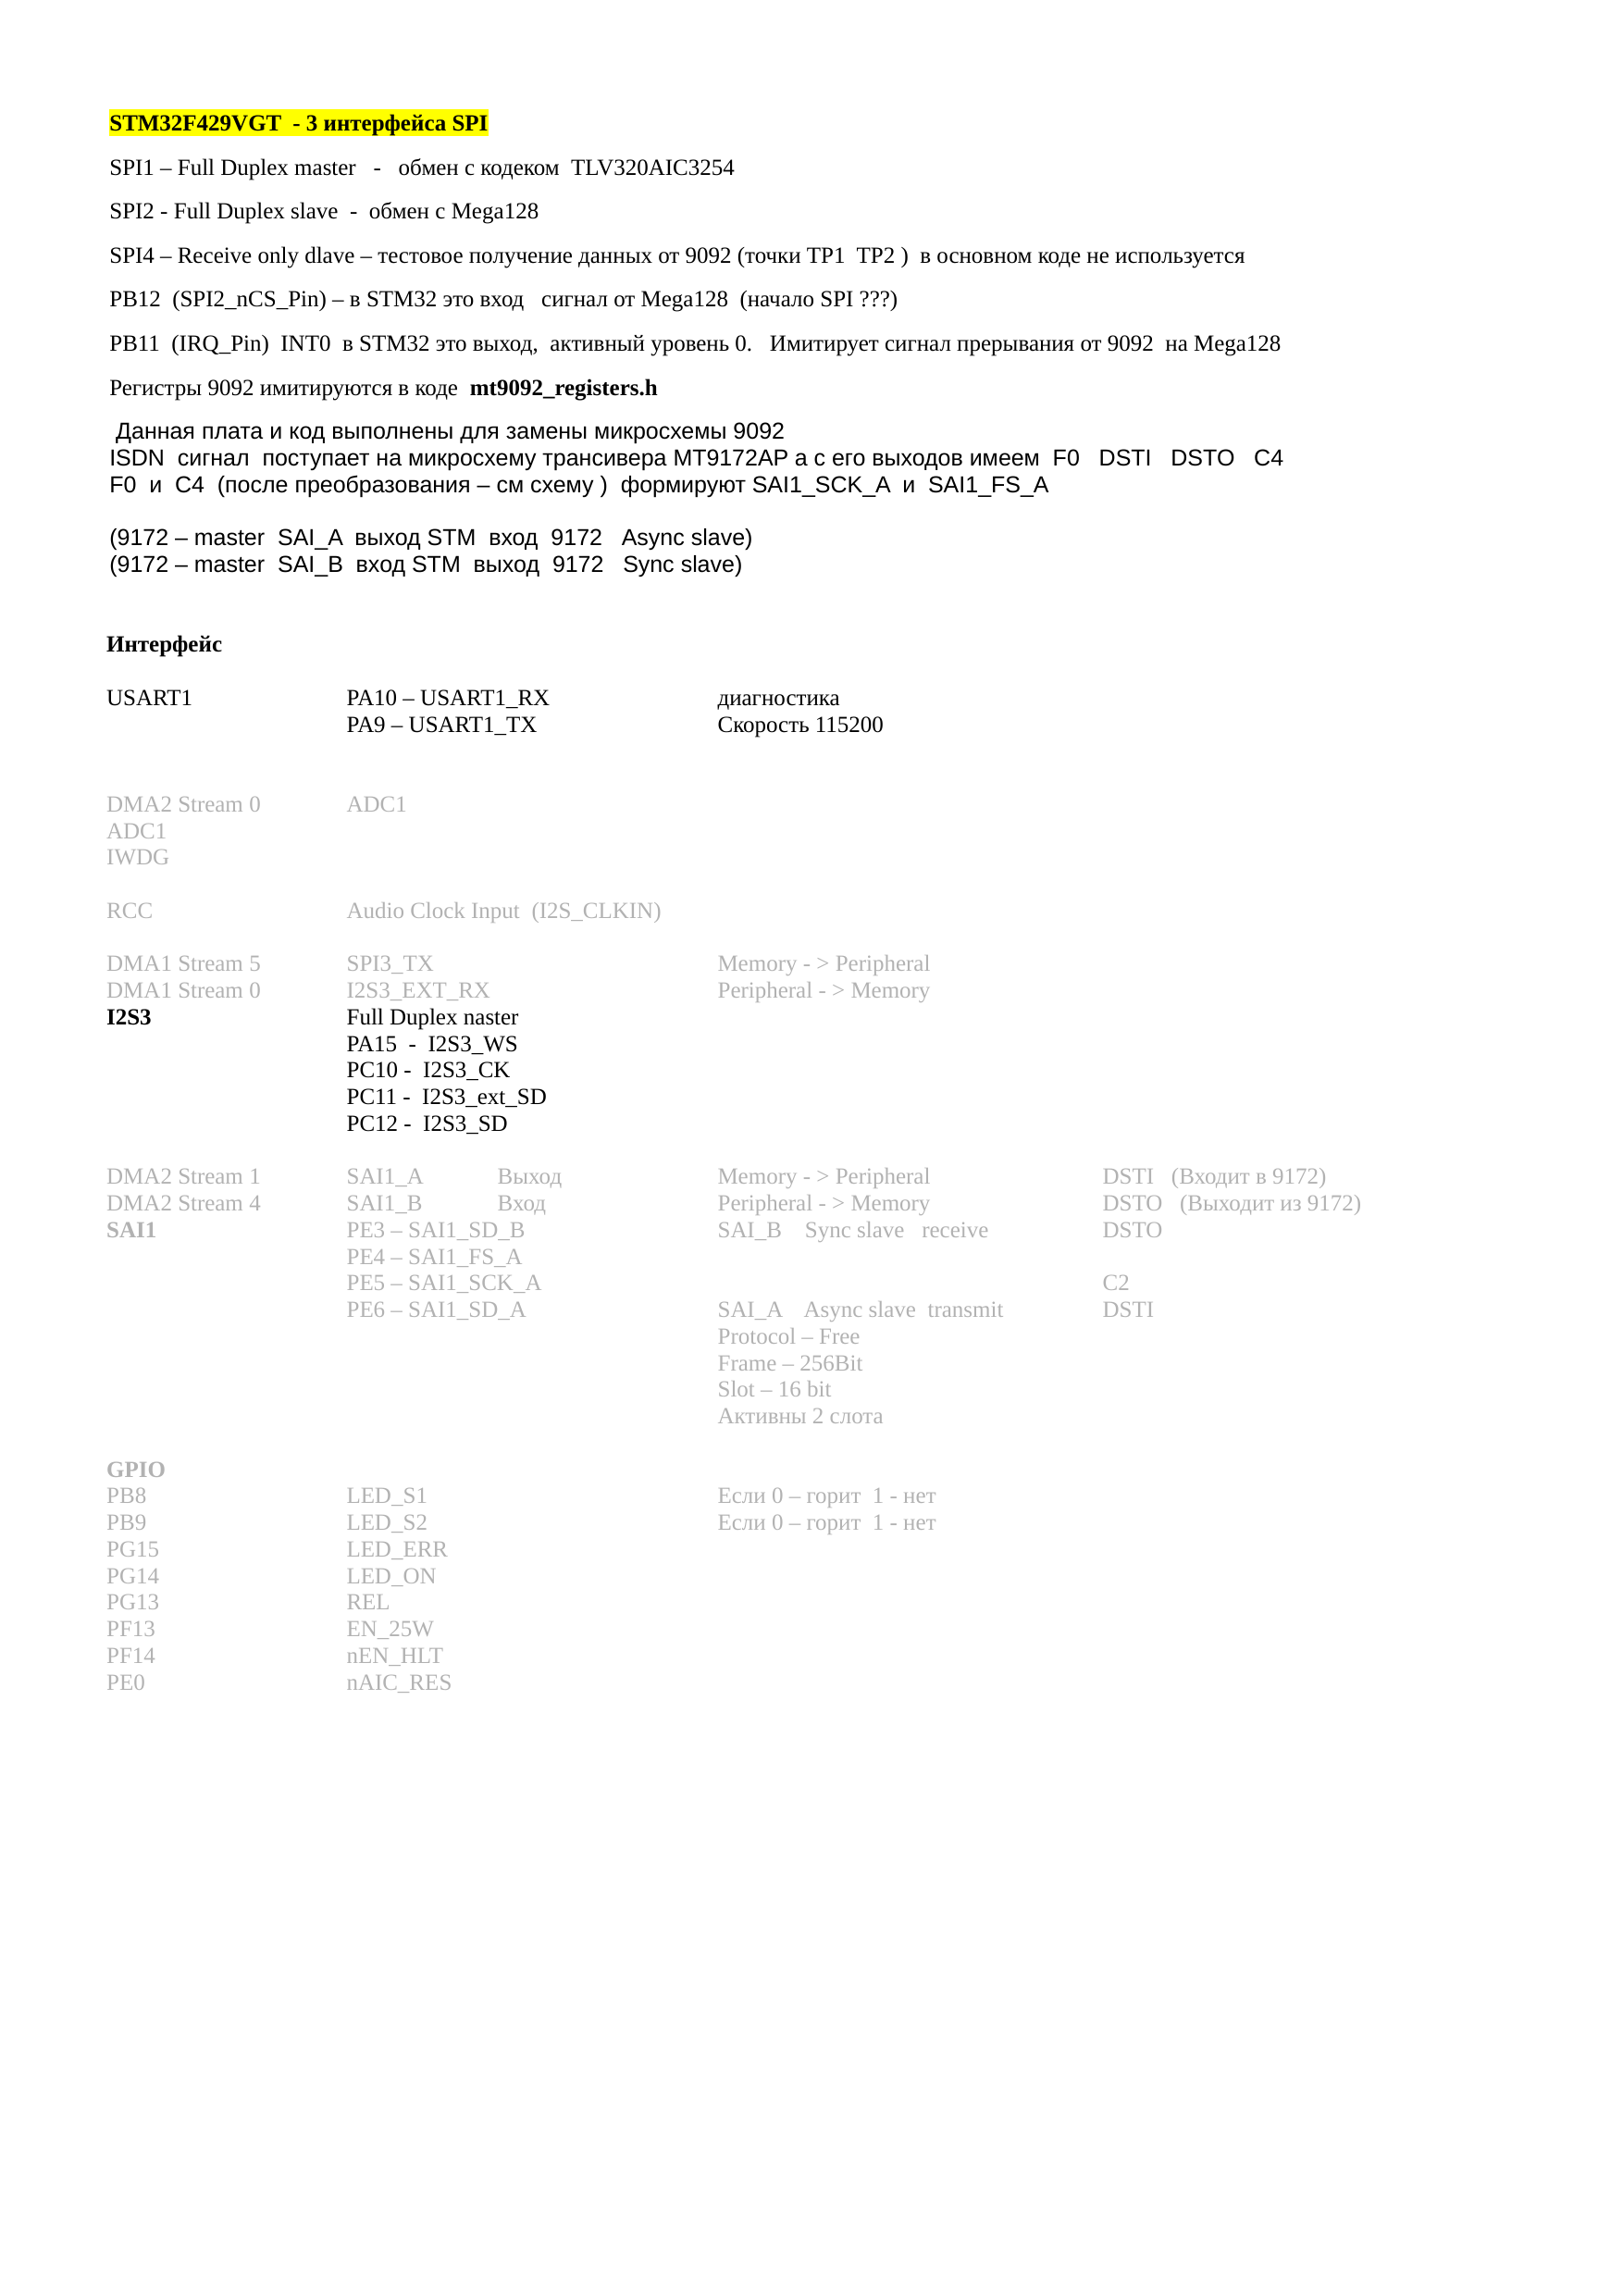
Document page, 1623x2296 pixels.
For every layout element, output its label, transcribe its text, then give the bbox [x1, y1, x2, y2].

table_cell Если 0 – горит 1 - нет [714, 1482, 1099, 1508]
table_cell [343, 1721, 714, 1748]
table_cell PA9 – USART1_TX [343, 711, 714, 737]
table_cell DMA2 Stream 0 [104, 790, 343, 817]
table_cell [1099, 1669, 1495, 1694]
table_cell [343, 1456, 714, 1482]
table_cell PA10 – USART1_RX [343, 684, 714, 711]
table_cell Memory - > Peripheral [714, 949, 1099, 976]
table_cell [343, 1402, 714, 1429]
table_cell SPI3_TX [343, 949, 714, 976]
table_cell PE0 [104, 1669, 343, 1694]
table_cell PC11 - I2S3_ext_SD [343, 1083, 714, 1110]
table_cell [1099, 897, 1495, 924]
table_cell [343, 843, 714, 870]
table_cell [1099, 790, 1495, 817]
table_cell PE4 – SAI1_FS_A [343, 1243, 714, 1269]
table_cell [1099, 1456, 1495, 1482]
table_cell REL [343, 1588, 714, 1615]
table_cell [714, 1003, 1099, 1030]
table_cell [1099, 1508, 1495, 1535]
table_cell PB8 [104, 1482, 343, 1508]
table_cell I2S3_EXT_RX [343, 976, 714, 1003]
table_cell [104, 1429, 343, 1456]
table_cell LED_S1 [343, 1482, 714, 1508]
table_header [1099, 630, 1495, 657]
table_cell Audio Clock Input (I2S_CLKIN) [343, 897, 714, 924]
table_cell [714, 1694, 1099, 1721]
table_cell Slot – 16 bit [714, 1375, 1099, 1402]
table_cell [714, 737, 1099, 763]
table_cell [343, 763, 714, 790]
table_cell LED_ON [343, 1562, 714, 1588]
table_cell [1099, 976, 1495, 1003]
table_cell nEN_HLT [343, 1642, 714, 1669]
table_cell Memory - > Peripheral [714, 1162, 1099, 1189]
table_cell Скорость 115200 [714, 711, 1099, 737]
table_cell [104, 1243, 343, 1269]
text SPI1 – Full Duplex master - обмен с кодеком TLV320AIC3254 [109, 154, 1567, 180]
table_cell [714, 763, 1099, 790]
table_cell [714, 843, 1099, 870]
table_cell [343, 817, 714, 843]
table_cell [1099, 1588, 1495, 1615]
table_cell GPIO [104, 1456, 343, 1482]
table_cell [343, 1349, 714, 1375]
table_cell [714, 1456, 1099, 1482]
table_cell [1099, 657, 1495, 684]
table_cell [1099, 711, 1495, 737]
table_cell SAI_A Async slave transmit [714, 1296, 1099, 1322]
table_cell IWDG [104, 843, 343, 870]
table_cell [714, 1615, 1099, 1642]
table_cell [1099, 843, 1495, 870]
table_cell [343, 1429, 714, 1456]
table_cell [1099, 1349, 1495, 1375]
table_cell PE3 – SAI1_SD_B [343, 1216, 714, 1243]
text STM32F429VGT - 3 интерфейса SPI [109, 109, 1567, 136]
table_cell [343, 737, 714, 763]
table_cell DSTO [1099, 1216, 1495, 1243]
table_cell [1099, 1642, 1495, 1669]
table_cell [714, 1721, 1099, 1748]
table_cell DMA1 Stream 0 [104, 976, 343, 1003]
table_cell Если 0 – горит 1 - нет [714, 1508, 1099, 1535]
table_cell [104, 1083, 343, 1110]
table_cell [1099, 763, 1495, 790]
table_cell PC12 - I2S3_SD [343, 1110, 714, 1136]
table_cell [1099, 949, 1495, 976]
table_cell Peripheral - > Memory [714, 1189, 1099, 1216]
table_cell [714, 1562, 1099, 1588]
table_cell PF14 [104, 1642, 343, 1669]
table_cell LED_S2 [343, 1508, 714, 1535]
table_cell DSTI (Входит в 9172) [1099, 1162, 1495, 1189]
table_cell [1099, 1562, 1495, 1588]
table_cell DMA2 Stream 1 [104, 1162, 343, 1189]
table_cell [1099, 684, 1495, 711]
table_cell [714, 1535, 1099, 1562]
table_cell C2 [1099, 1269, 1495, 1296]
text (9172 – master SAI_B вход STM выход 9172 Sync slave) [109, 551, 1567, 577]
table_cell [343, 870, 714, 897]
table_cell [104, 1349, 343, 1375]
table_cell [104, 1136, 343, 1162]
table_cell [1099, 1721, 1495, 1748]
table_cell PB9 [104, 1508, 343, 1535]
table_cell Активны 2 слота [714, 1402, 1099, 1429]
table_cell [714, 1110, 1099, 1136]
table_cell SAI_B Sync slave receive [714, 1216, 1099, 1243]
table_cell SAI1_B Вход [343, 1189, 714, 1216]
table_cell [714, 1669, 1099, 1694]
table_cell [343, 1375, 714, 1402]
table_cell PE6 – SAI1_SD_A [343, 1296, 714, 1322]
table_cell [714, 1030, 1099, 1056]
table_cell [714, 1243, 1099, 1269]
table_cell [714, 1642, 1099, 1669]
table_cell [714, 1083, 1099, 1110]
table_cell PE5 – SAI1_SCK_A [343, 1269, 714, 1296]
table_cell DSTO (Выходит из 9172) [1099, 1189, 1495, 1216]
table_cell [104, 1375, 343, 1402]
table_cell [104, 711, 343, 737]
table_cell [1099, 1136, 1495, 1162]
table_cell [104, 737, 343, 763]
table_cell [104, 1402, 343, 1429]
table_cell Peripheral - > Memory [714, 976, 1099, 1003]
table_cell [1099, 924, 1495, 949]
table_header [714, 630, 1099, 657]
text PB11 (IRQ_Pin) INT0 в STM32 это выход, активный уровень 0. Имитирует сигнал прерывания от 9092 на Mega128 [109, 329, 1567, 356]
table_cell [714, 1588, 1099, 1615]
table_cell [1099, 1110, 1495, 1136]
text ISDN сигнал поступает на микросхему трансивера MT9172AP а с его выходов имеем F0 DSTI DSTO C4 [109, 444, 1567, 471]
table_cell [1099, 1402, 1495, 1429]
table_cell [104, 657, 343, 684]
text Регистры 9092 имитируются в коде mt9092_registers.h [109, 374, 1567, 400]
table_cell [1099, 817, 1495, 843]
table_cell [714, 1429, 1099, 1456]
table_cell Frame – 256Bit [714, 1349, 1099, 1375]
table_cell [714, 1136, 1099, 1162]
table_cell [1099, 1003, 1495, 1030]
table_cell [104, 1030, 343, 1056]
table_cell PG13 [104, 1588, 343, 1615]
table_cell [714, 657, 1099, 684]
table_cell [1099, 1535, 1495, 1562]
table_cell PC10 - I2S3_CK [343, 1056, 714, 1083]
table_header Интерфейс [104, 630, 343, 657]
text (9172 – master SAI_A выход STM вход 9172 Async slave) [109, 524, 1567, 551]
table_cell [104, 1322, 343, 1349]
table_cell [1099, 1375, 1495, 1402]
table_cell [1099, 1030, 1495, 1056]
table_cell [714, 817, 1099, 843]
table_cell [104, 1296, 343, 1322]
table_cell [104, 1694, 343, 1721]
table_cell [1099, 1056, 1495, 1083]
table_cell диагностика [714, 684, 1099, 711]
table_cell PA15 - I2S3_WS [343, 1030, 714, 1056]
table_cell Full Duplex naster [343, 1003, 714, 1030]
table_cell DMA2 Stream 4 [104, 1189, 343, 1216]
table_cell I2S3 [104, 1003, 343, 1030]
text SPI4 – Receive only dlave – тестовое получение данных от 9092 (точки TP1 TP2 ) в основном коде не используется [109, 242, 1567, 268]
table_cell PF13 [104, 1615, 343, 1642]
table_cell [104, 870, 343, 897]
table_cell Protocol – Free [714, 1322, 1099, 1349]
text F0 и C4 (после преобразования – см схему ) формируют SAI1_SCK_A и SAI1_FS_A [109, 471, 1567, 498]
table_cell [1099, 737, 1495, 763]
table_cell PG14 [104, 1562, 343, 1588]
table_cell SAI1 [104, 1216, 343, 1243]
table_cell PG15 [104, 1535, 343, 1562]
table_cell [1099, 1083, 1495, 1110]
table_cell [714, 924, 1099, 949]
text Данная плата и код выполнены для замены микросхемы 9092 [109, 417, 1567, 444]
table_cell USART1 [104, 684, 343, 711]
text SPI2 - Full Duplex slave - обмен с Mega128 [109, 197, 1567, 224]
table_cell [343, 924, 714, 949]
table_cell [104, 1269, 343, 1296]
table_cell [714, 790, 1099, 817]
table_cell [343, 1694, 714, 1721]
table_cell [1099, 1429, 1495, 1456]
table_cell [714, 1269, 1099, 1296]
table_cell [714, 1056, 1099, 1083]
table_cell [1099, 1615, 1495, 1642]
table_cell SAI1_A Выход [343, 1162, 714, 1189]
table_cell [714, 870, 1099, 897]
table_cell RCC [104, 897, 343, 924]
table_cell [1099, 1243, 1495, 1269]
table_cell [104, 924, 343, 949]
text PB12 (SPI2_nCS_Pin) – в STM32 это вход сигнал от Mega128 (начало SPI ???) [109, 285, 1567, 312]
table_cell [343, 1322, 714, 1349]
table_cell ADC1 [104, 817, 343, 843]
table_cell [343, 1136, 714, 1162]
table_header [343, 630, 714, 657]
table_cell [1099, 1694, 1495, 1721]
table_cell [1099, 870, 1495, 897]
table_cell [714, 897, 1099, 924]
table_cell [1099, 1482, 1495, 1508]
table_cell [104, 1056, 343, 1083]
table_cell DSTI [1099, 1296, 1495, 1322]
table_cell [104, 763, 343, 790]
table_cell [1099, 1322, 1495, 1349]
table_cell LED_ERR [343, 1535, 714, 1562]
table_cell [343, 657, 714, 684]
table_cell [104, 1721, 343, 1748]
table_cell [104, 1110, 343, 1136]
table_cell EN_25W [343, 1615, 714, 1642]
table_cell ADC1 [343, 790, 714, 817]
table_cell nAIC_RES [343, 1669, 714, 1694]
table_cell DMA1 Stream 5 [104, 949, 343, 976]
